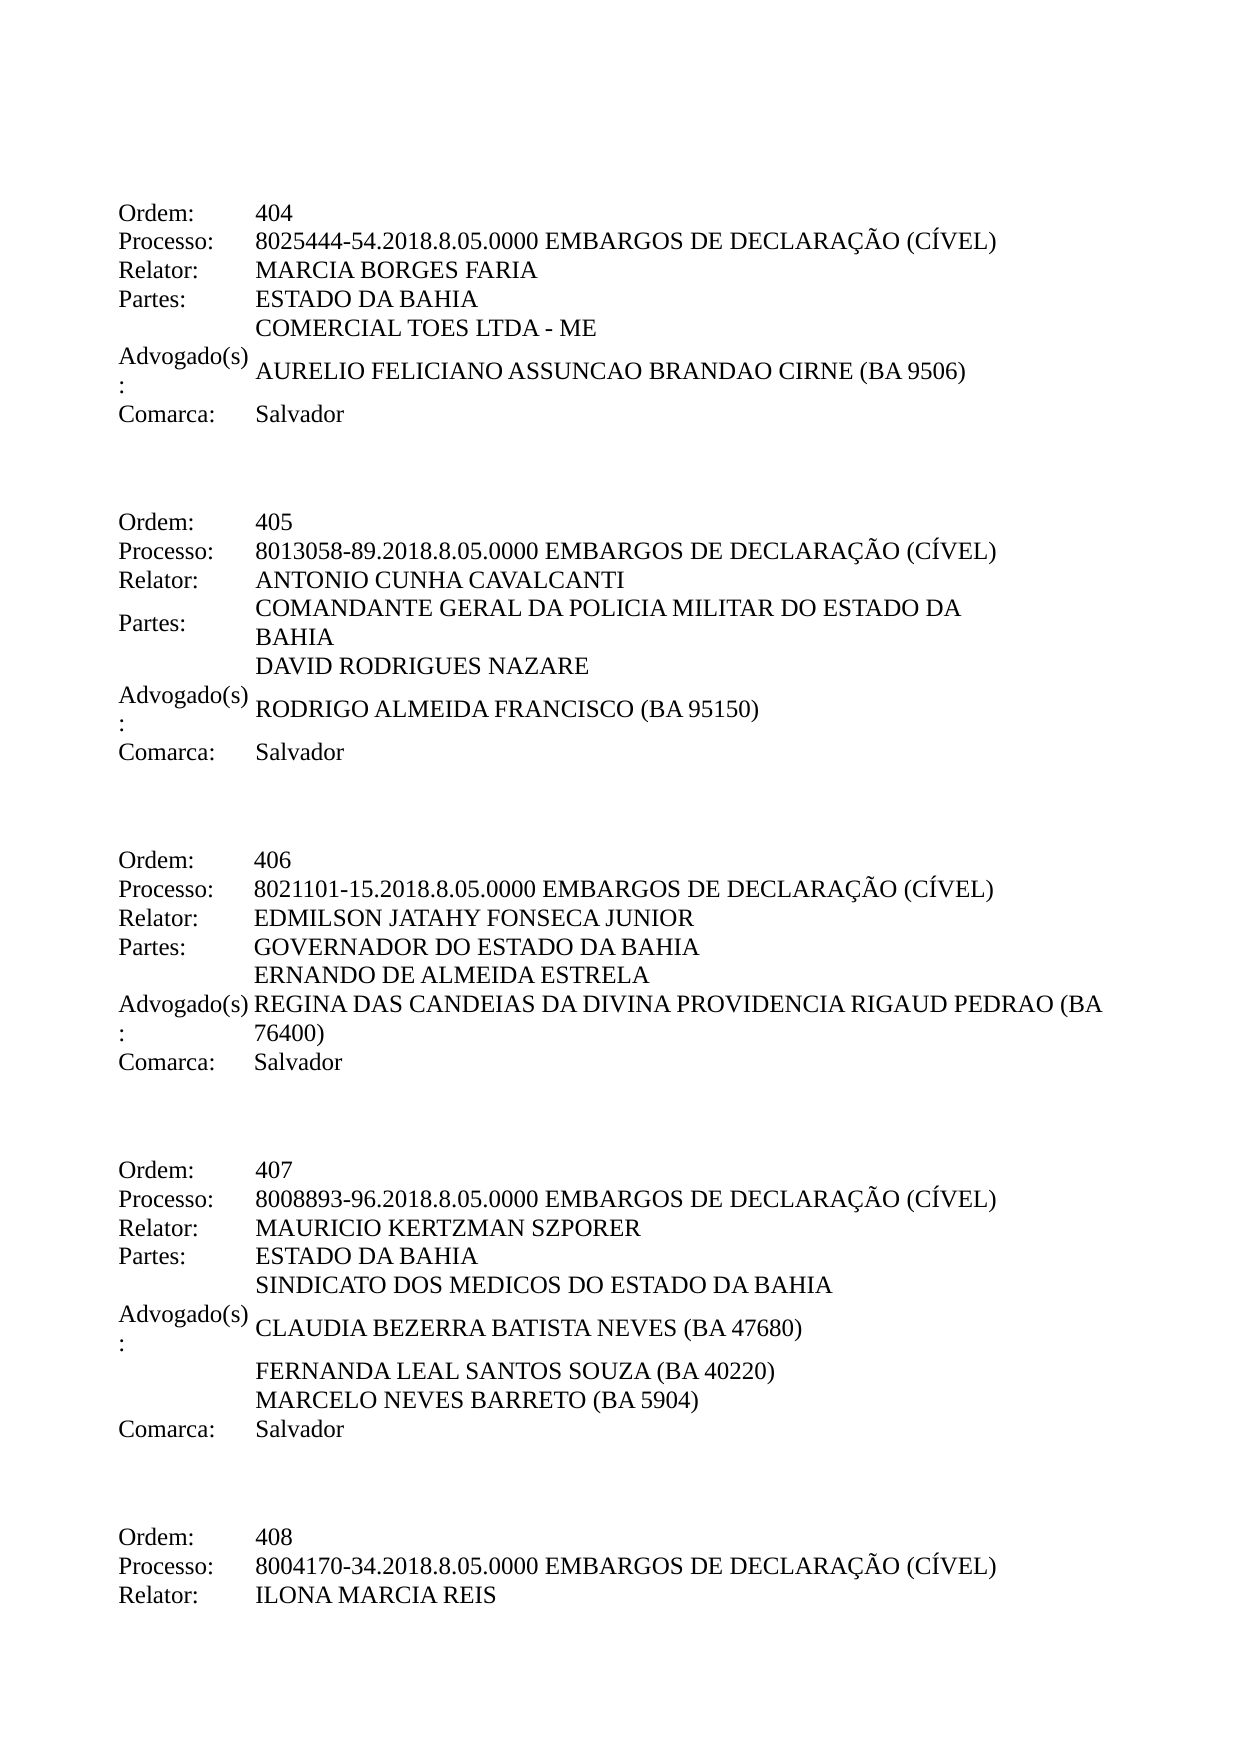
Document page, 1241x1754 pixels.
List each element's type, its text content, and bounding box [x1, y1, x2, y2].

table_cell Partes: [118, 284, 255, 313]
table_cell MARCIA BORGES FARIA [255, 255, 997, 284]
table_cell SINDICATO DOS MEDICOS DO ESTADO DA BAHIA [255, 1270, 997, 1299]
table_header 404 [255, 198, 997, 226]
table_header 408 [255, 1522, 997, 1551]
table_cell REGINA DAS CANDEIAS DA DIVINA PROVIDENCIA RIGAUD PEDRAO (BA 76400) [254, 989, 1122, 1047]
table_cell Processo: [118, 874, 253, 903]
table_cell Relator: [118, 1580, 255, 1608]
table_cell 8004170-34.2018.8.05.0000 EMBARGOS DE DECLARAÇÃO (CÍVEL) [255, 1551, 997, 1580]
table_cell ANTONIO CUNHA CAVALCANTI [255, 565, 1041, 593]
table_cell RODRIGO ALMEIDA FRANCISCO (BA 95150) [255, 680, 1041, 737]
table_cell ESTADO DA BAHIA [255, 284, 997, 313]
table_header Ordem: [118, 198, 255, 226]
table_cell AURELIO FELICIANO ASSUNCAO BRANDAO CIRNE (BA 9506) [255, 341, 997, 399]
table_cell FERNANDA LEAL SANTOS SOUZA (BA 40220) [255, 1356, 997, 1385]
table_cell [118, 1270, 255, 1299]
table_cell DAVID RODRIGUES NAZARE [255, 651, 1041, 680]
table_cell Relator: [118, 1213, 255, 1241]
table_cell Partes: [118, 594, 255, 651]
table_cell Comarca: [118, 1047, 253, 1076]
table_header Ordem: [118, 507, 255, 536]
table_header Ordem: [118, 1522, 255, 1551]
table_cell [118, 1356, 255, 1385]
table_header Ordem: [118, 846, 253, 874]
table_cell Relator: [118, 903, 253, 932]
table_cell Comarca: [118, 1414, 255, 1443]
table_cell Processo: [118, 536, 255, 565]
table_cell GOVERNADOR DO ESTADO DA BAHIA [254, 932, 1122, 961]
table_cell 8008893-96.2018.8.05.0000 EMBARGOS DE DECLARAÇÃO (CÍVEL) [255, 1184, 997, 1213]
table_cell MARCELO NEVES BARRETO (BA 5904) [255, 1385, 997, 1414]
table_cell Advogado(s): [118, 341, 255, 399]
table_cell Partes: [118, 932, 253, 961]
table_cell Advogado(s): [118, 1299, 255, 1356]
table_cell Salvador [255, 1414, 997, 1443]
table_cell COMERCIAL TOES LTDA - ME [255, 313, 997, 341]
table_cell Relator: [118, 255, 255, 284]
table_cell Comarca: [118, 399, 255, 428]
table_cell 8013058-89.2018.8.05.0000 EMBARGOS DE DECLARAÇÃO (CÍVEL) [255, 536, 1041, 565]
table_cell MAURICIO KERTZMAN SZPORER [255, 1213, 997, 1241]
table_cell Processo: [118, 1551, 255, 1580]
table_cell Processo: [118, 226, 255, 255]
table_cell Comarca: [118, 737, 255, 766]
table_cell 8025444-54.2018.8.05.0000 EMBARGOS DE DECLARAÇÃO (CÍVEL) [255, 226, 997, 255]
table_cell [118, 313, 255, 341]
table_cell ESTADO DA BAHIA [255, 1241, 997, 1270]
table_cell [118, 1385, 255, 1414]
table_cell CLAUDIA BEZERRA BATISTA NEVES (BA 47680) [255, 1299, 997, 1356]
table_header 407 [255, 1155, 997, 1184]
table_cell EDMILSON JATAHY FONSECA JUNIOR [254, 903, 1122, 932]
table_header 406 [254, 846, 1122, 874]
table_cell Advogado(s): [118, 680, 255, 737]
table_header Ordem: [118, 1155, 255, 1184]
table_cell Advogado(s): [118, 989, 253, 1047]
table_cell Partes: [118, 1241, 255, 1270]
table_cell ILONA MARCIA REIS [255, 1580, 997, 1608]
table_header 405 [255, 507, 1041, 536]
table_cell [118, 961, 253, 989]
table_cell Salvador [254, 1047, 1122, 1076]
table_cell 8021101-15.2018.8.05.0000 EMBARGOS DE DECLARAÇÃO (CÍVEL) [254, 874, 1122, 903]
table_cell Processo: [118, 1184, 255, 1213]
table_cell [118, 651, 255, 680]
table_cell COMANDANTE GERAL DA POLICIA MILITAR DO ESTADO DA BAHIA [255, 594, 1041, 651]
table_cell Salvador [255, 399, 997, 428]
table_cell ERNANDO DE ALMEIDA ESTRELA [254, 961, 1122, 989]
table_cell Salvador [255, 737, 1041, 766]
table_cell Relator: [118, 565, 255, 593]
